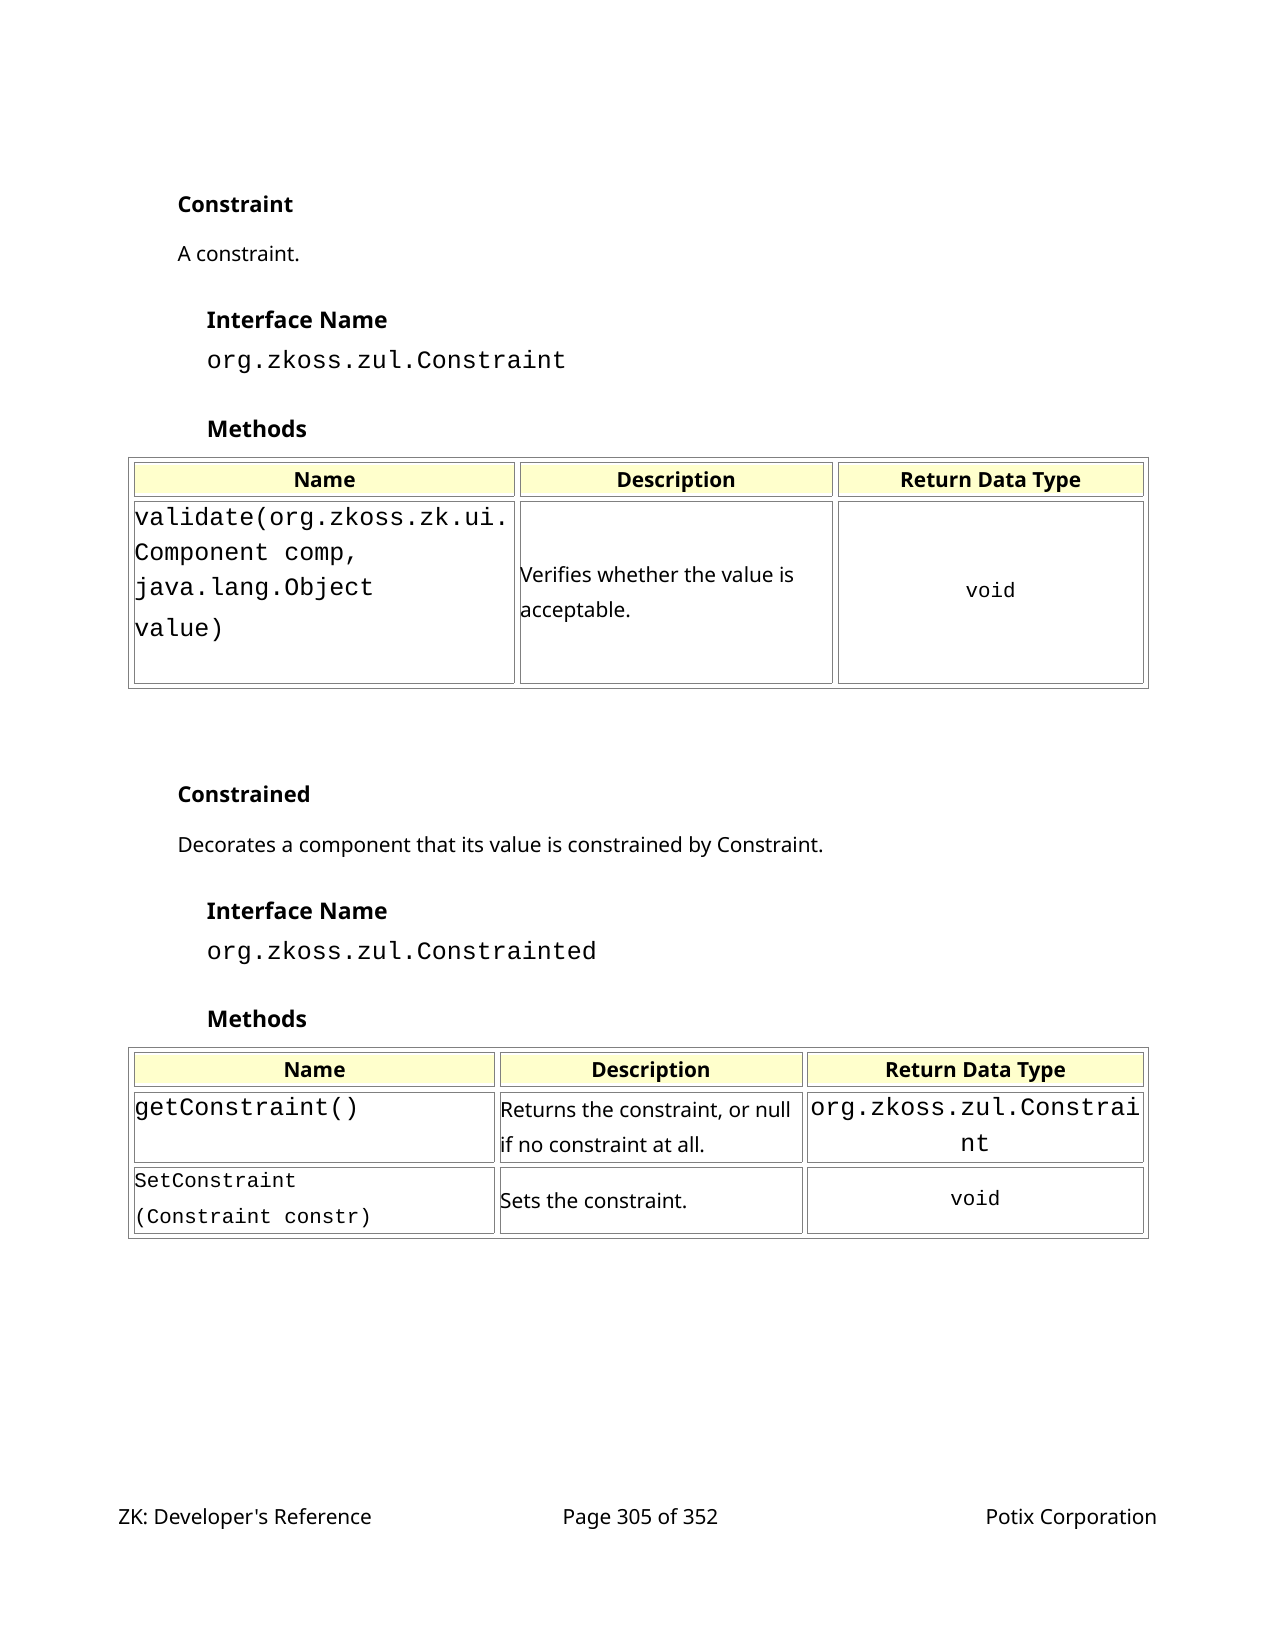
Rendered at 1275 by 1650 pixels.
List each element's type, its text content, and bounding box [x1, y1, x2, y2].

subtitle Constraint [177, 189, 1157, 219]
subtitle Interface Name [207, 304, 1157, 336]
table_header Description [497, 1048, 804, 1086]
table_cell org.zkoss.zul.Constraint [805, 1086, 1146, 1162]
table_header Return Data Type [835, 458, 1146, 496]
subtitle Methods [207, 1003, 1157, 1034]
table_cell Sets the constraint. [497, 1162, 804, 1233]
table_header Description [517, 458, 835, 496]
table_cell getConstraint() [131, 1086, 497, 1162]
table_cell Verifies whether the value is acceptable. [517, 496, 835, 683]
table_cell Returns the constraint, or null if no constraint at all. [497, 1086, 804, 1162]
text A constraint. [177, 239, 1157, 268]
text org.zkoss.zul.Constrainted [207, 938, 1157, 967]
table_header Return Data Type [805, 1048, 1146, 1086]
table_header Name [131, 458, 517, 496]
subtitle Interface Name [207, 895, 1157, 926]
table_cell void [835, 496, 1146, 683]
subtitle Methods [207, 413, 1157, 444]
subtitle Constrained [177, 779, 1157, 809]
table_header Name [131, 1048, 497, 1086]
table_cell validate(org.zkoss.zk.ui.Component comp, java.lang.Object value) [131, 496, 517, 683]
table_cell SetConstraint (Constraint constr) [131, 1162, 497, 1233]
text Decorates a component that its value is constrained by Constraint. [177, 830, 1157, 858]
text org.zkoss.zul.Constraint [207, 348, 1157, 376]
table_cell void [805, 1162, 1146, 1233]
